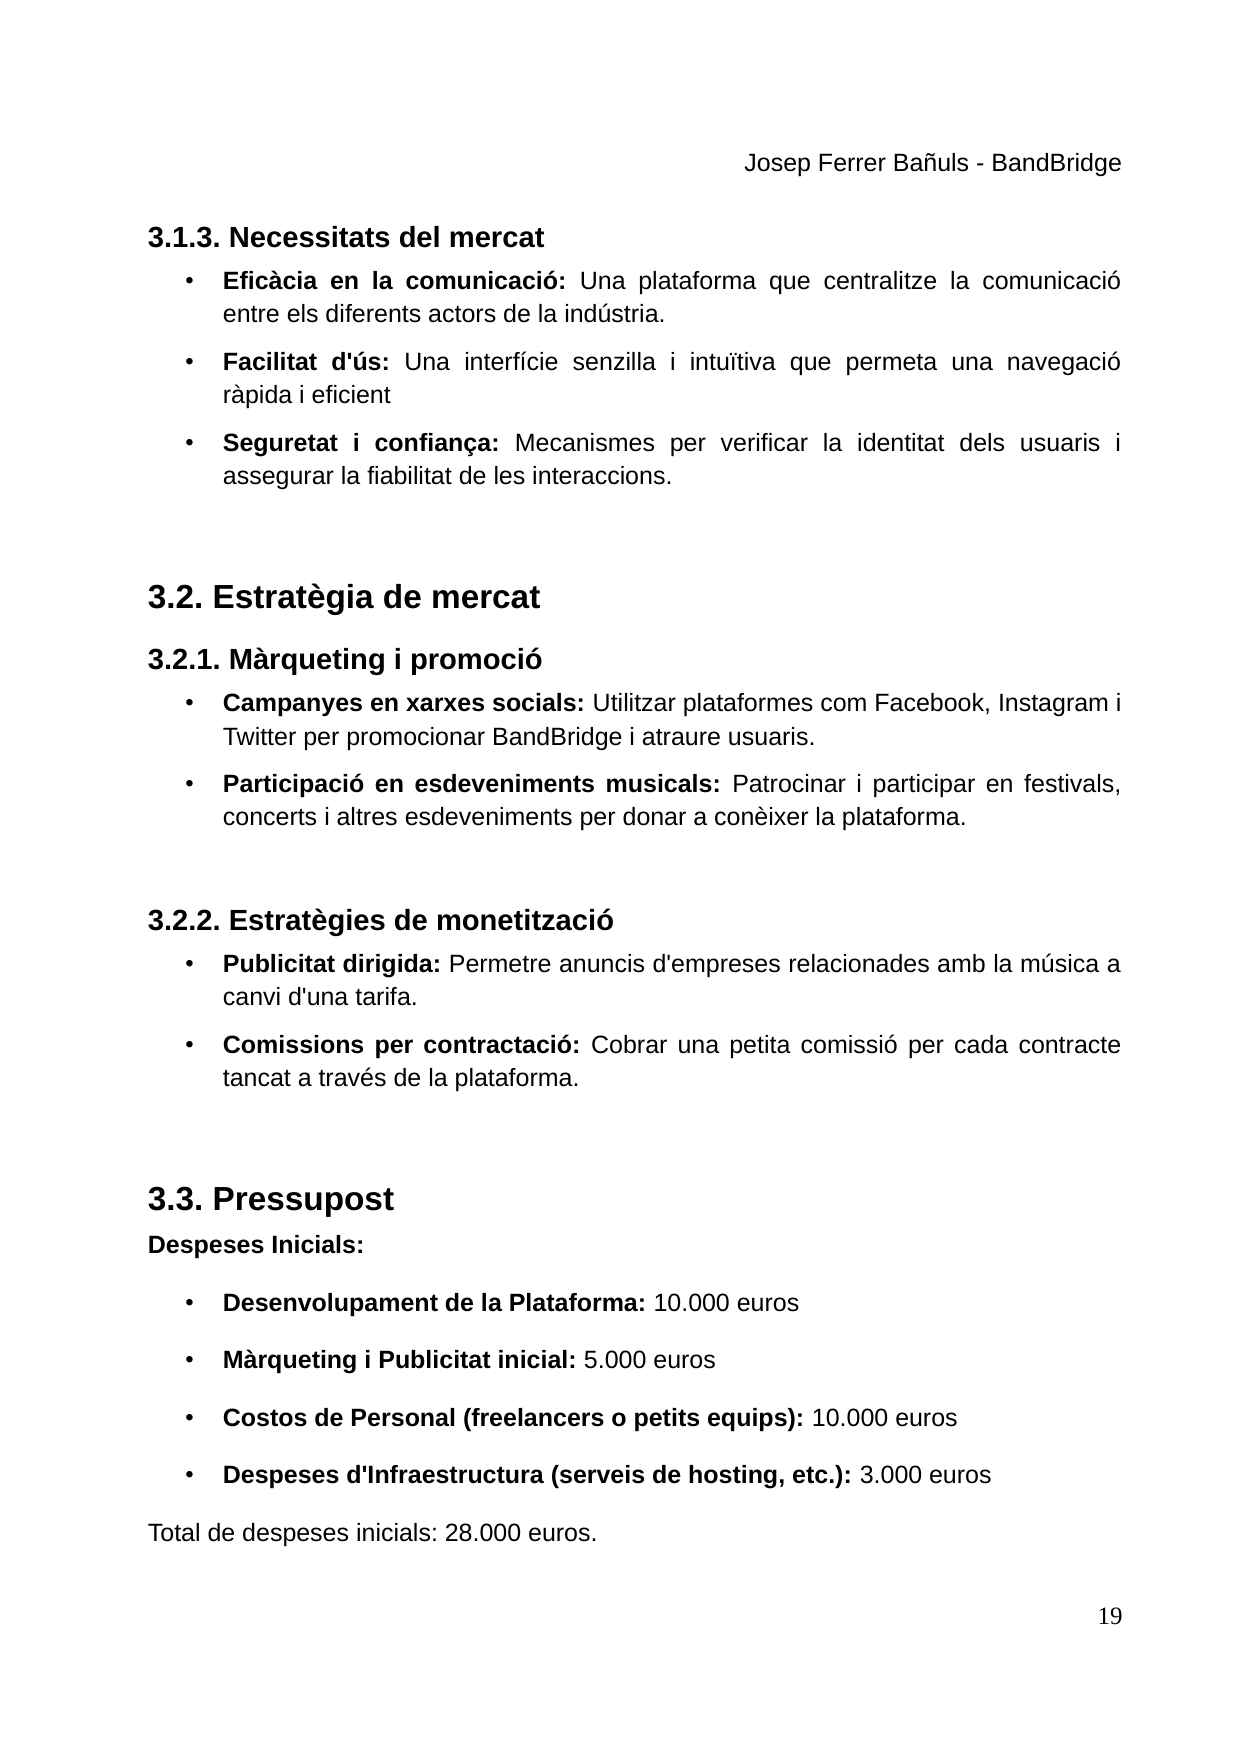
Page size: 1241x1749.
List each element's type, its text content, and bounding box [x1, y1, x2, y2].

list Campanyes en xarxes socials: Utilitzar plataformes com Facebook, Instagram i Twitter per promocionar BandBridge i atraure usuaris. [185, 688, 1122, 750]
list Facilitat d'ús: Una interfície senzilla i intuïtiva que permeta una navegació ràpida i eficient [185, 347, 1122, 409]
subtitle 3.2.2. Estratègies de monetització [148, 903, 1122, 937]
subtitle 3.2.1. Màrqueting i promoció [148, 642, 1122, 676]
list Despeses d'Infraestructura (serveis de hosting, etc.): 3.000 euros [185, 1460, 1122, 1489]
list Màrqueting i Publicitat inicial: 5.000 euros [185, 1345, 1122, 1403]
list Participació en esdeveniments musicals: Patrocinar i participar en festivals, concerts i altres esdeveniments per donar a conèixer la plataforma. [185, 769, 1122, 831]
subtitle 3.2. Estratègia de mercat [148, 577, 1122, 615]
list Costos de Personal (freelancers o petits equips): 10.000 euros [185, 1403, 1122, 1460]
list Desenvolupament de la Plataforma: 10.000 euros [185, 1288, 1122, 1345]
subtitle 3.1.3. Necessitats del mercat [148, 220, 1122, 254]
text Total de despeses inicials: 28.000 euros. [148, 1518, 1122, 1547]
list Seguretat i confiança: Mecanismes per verificar la identitat dels usuaris i assegurar la fiabilitat de les interaccions. [185, 428, 1122, 489]
list Comissions per contractació: Cobrar una petita comissió per cada contracte tancat a través de la plataforma. [185, 1030, 1122, 1092]
text Despeses Inicials: [148, 1230, 1122, 1288]
subtitle 3.3. Pressupost [148, 1179, 1122, 1218]
list Publicitat dirigida: Permetre anuncis d'empreses relacionades amb la música a canvi d'una tarifa. [185, 949, 1122, 1011]
list Eficàcia en la comunicació: Una plataforma que centralitze la comunicació entre els diferents actors de la indústria. [185, 266, 1122, 328]
